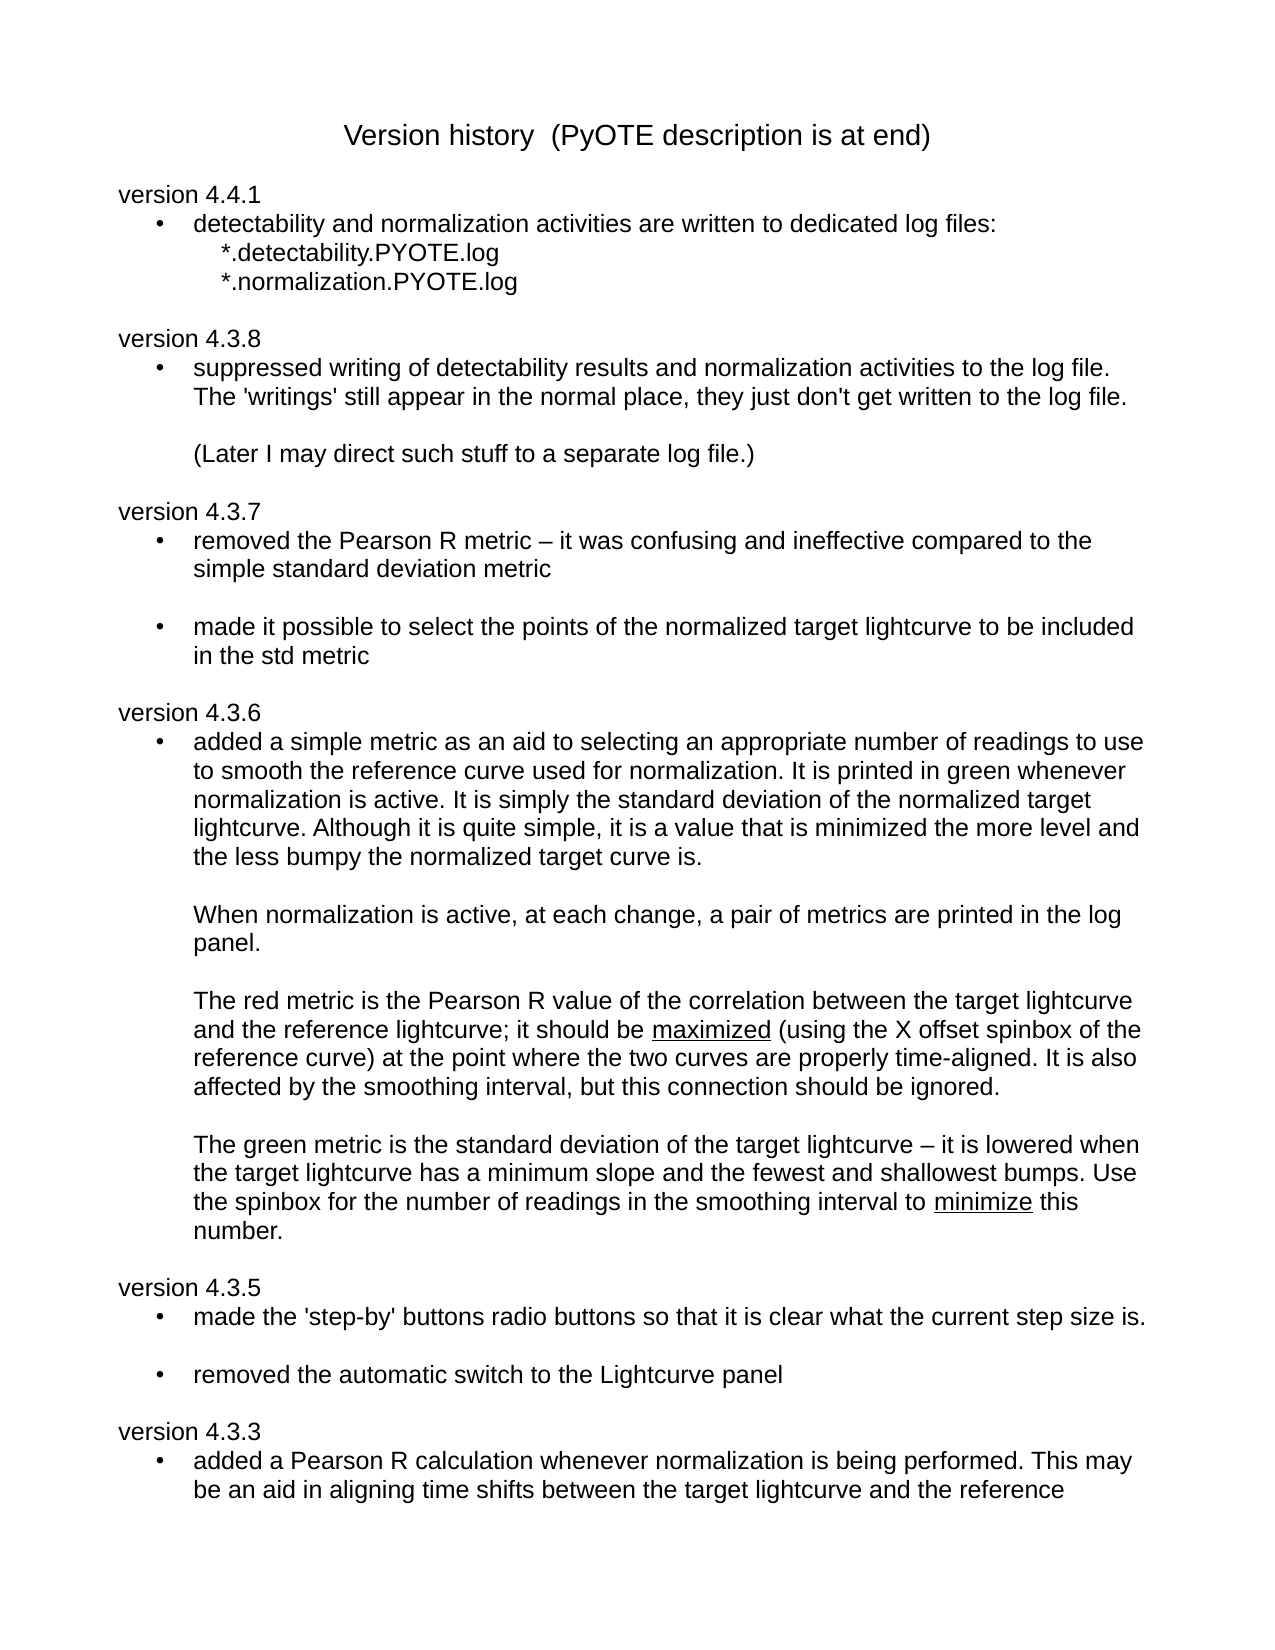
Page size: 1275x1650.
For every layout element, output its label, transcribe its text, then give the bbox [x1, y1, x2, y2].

text version 4.3.3 [118, 1417, 1157, 1446]
list suppressed writing of detectability results and normalization activities to the log file. The 'writings' still appear in the normal place, they just don't get written to the log file. (Later I may direct such stuff to a separate log file.) [156, 353, 1157, 497]
list removed the automatic switch to the Lightcurve panel [156, 1360, 1157, 1417]
text Version history (PyOTE description is at end) [118, 118, 1157, 152]
text version 4.3.8 [118, 324, 1157, 353]
list removed the Pearson R metric – it was confusing and ineffective compared to the simple standard deviation metric [156, 526, 1157, 612]
list made it possible to select the points of the normalized target lightcurve to be included in the std metric [156, 612, 1157, 698]
text version 4.4.1 [118, 180, 1157, 209]
text version 4.3.6 [118, 698, 1157, 727]
list added a simple metric as an aid to selecting an appropriate number of readings to use to smooth the reference curve used for normalization. It is printed in green whenever normalization is active. It is simply the standard deviation of the normalized target lightcurve. Although it is quite simple, it is a value that is minimized the more level and the less bumpy the normalized target curve is. When normalization is active, at each change, a pair of metrics are printed in the log panel. The red metric is the Pearson R value of the correlation between the target lightcurve and the reference lightcurve; it should be maximized (using the X offset spinbox of the reference curve) at the point where the two curves are properly time-aligned. It is also affected by the smoothing interval, but this connection should be ignored. The green metric is the standard deviation of the target lightcurve – it is lowered when the target lightcurve has a minimum slope and the fewest and shallowest bumps. Use the spinbox for the number of readings in the smoothing interval to minimize this number. [156, 727, 1157, 1273]
list added a Pearson R calculation whenever normalization is being performed. This may be an aid in aligning time shifts between the target lightcurve and the reference [156, 1446, 1157, 1504]
list detectability and normalization activities are written to dedicated log files: *.detectability.PYOTE.log *.normalization.PYOTE.log [156, 209, 1157, 324]
list made the 'step-by' buttons radio buttons so that it is clear what the current step size is. [156, 1302, 1157, 1360]
text version 4.3.7 [118, 497, 1157, 526]
text version 4.3.5 [118, 1273, 1157, 1302]
